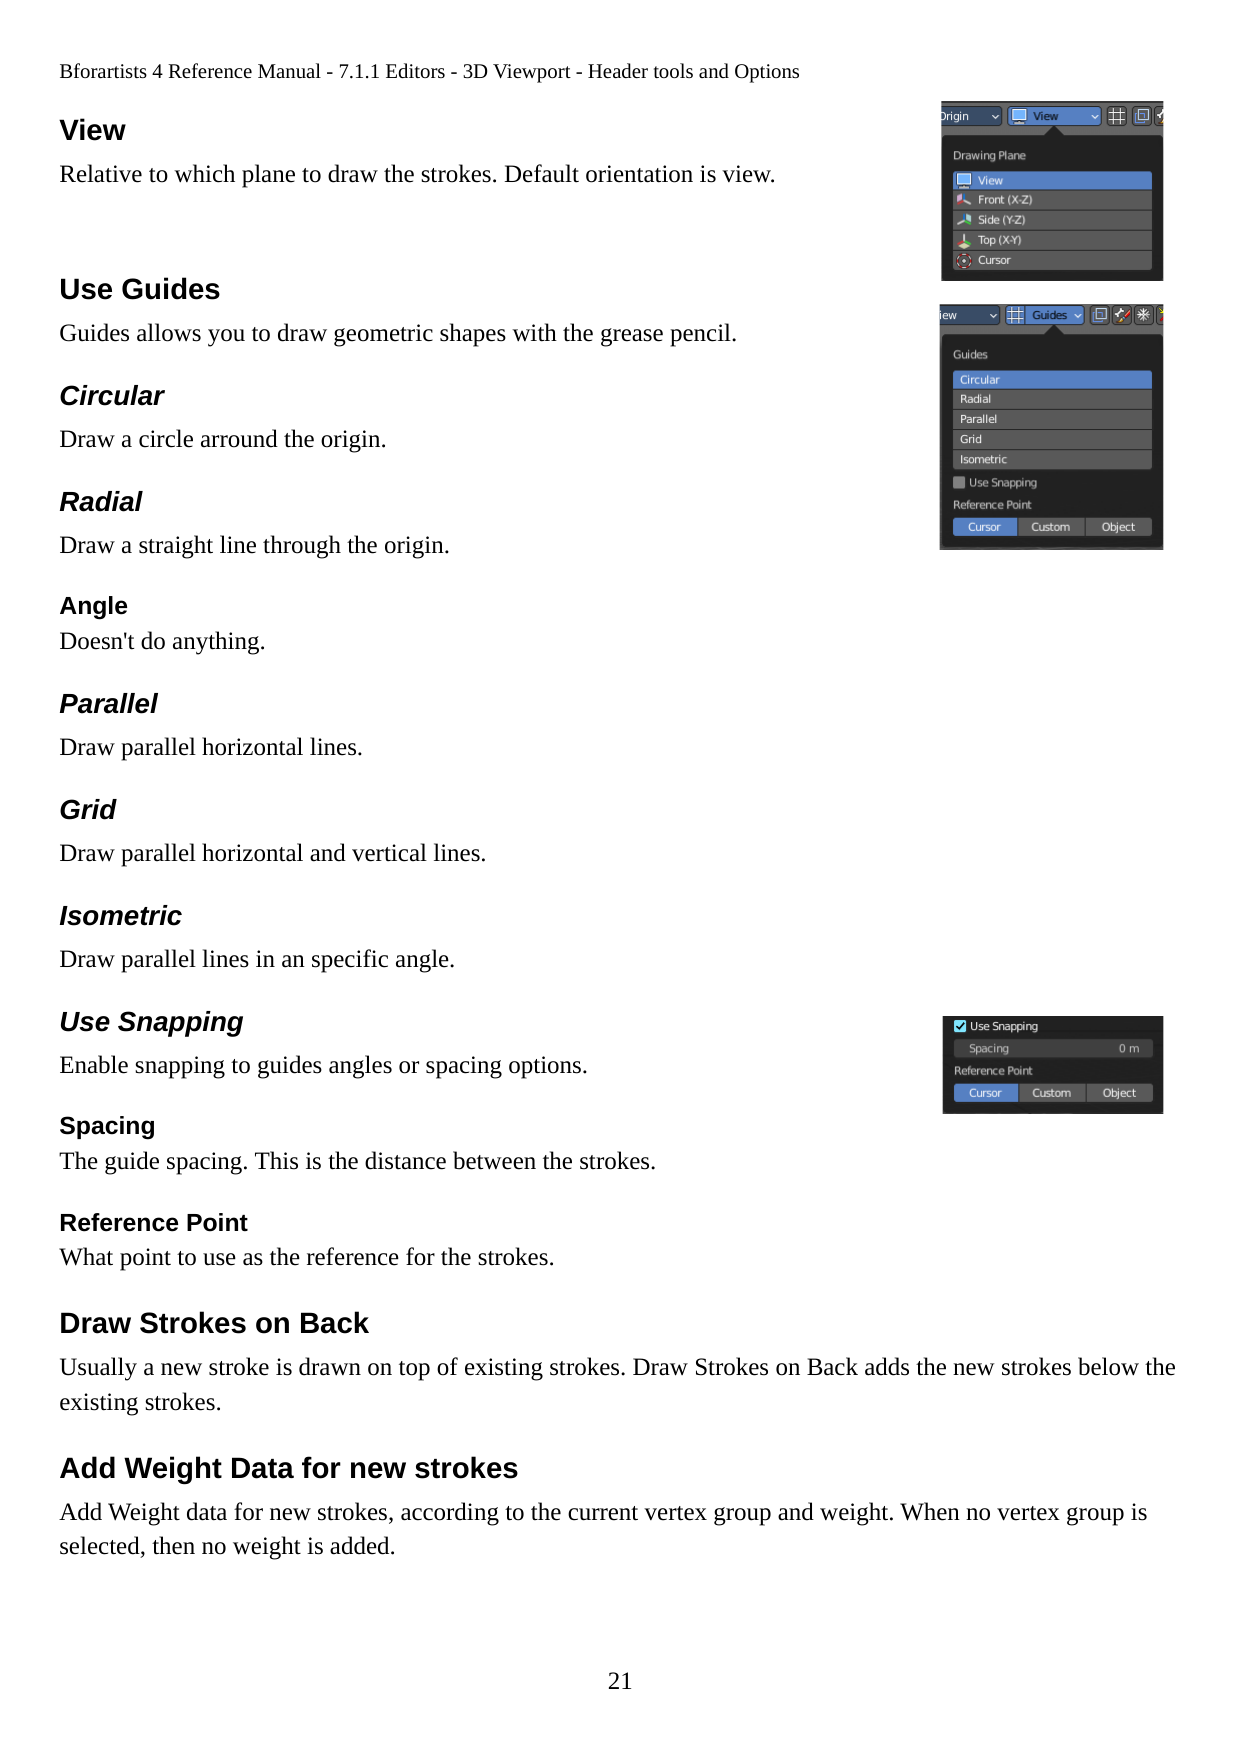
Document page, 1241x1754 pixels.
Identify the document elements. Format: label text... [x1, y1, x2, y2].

subtitle Isometric [59, 899, 1181, 931]
picture [939, 304, 1164, 550]
text Guides allows you to draw geometric shapes with the grease pencil. [59, 318, 939, 347]
text Draw parallel horizontal and vertical lines. [59, 838, 1181, 867]
subtitle Spacing [59, 1111, 1181, 1140]
text Doesn't do anything. [59, 626, 1181, 655]
text What point to use as the reference for the strokes. [59, 1242, 1181, 1271]
subtitle Use Guides [59, 272, 1181, 305]
subtitle Use Snapping [59, 1005, 1181, 1037]
subtitle View [59, 113, 941, 146]
text Draw parallel horizontal lines. [59, 732, 1181, 761]
picture [942, 1016, 1164, 1114]
subtitle [1164, 113, 1181, 146]
text Enable snapping to guides angles or spacing options. [59, 1050, 942, 1078]
text Relative to which plane to draw the strokes. Default orientation is view. [59, 159, 941, 188]
subtitle Grid [59, 793, 1181, 825]
subtitle Circular [59, 379, 939, 411]
subtitle Parallel [59, 688, 1181, 719]
text Draw a straight line through the origin. [59, 530, 1181, 558]
subtitle Draw Strokes on Back [59, 1306, 1181, 1340]
text Add Weight data for new strokes, according to the current vertex group and weight. When no vertex group is selected, then no weight is added. [59, 1497, 1181, 1560]
text The guide spacing. This is the distance between the strokes. [59, 1146, 1181, 1175]
text Draw a circle arround the origin. [59, 424, 939, 452]
subtitle Radial [59, 485, 939, 517]
subtitle [1164, 485, 1181, 517]
subtitle Reference Point [59, 1208, 1181, 1236]
text Draw parallel lines in an specific angle. [59, 944, 1181, 973]
text Usually a new stroke is drawn on top of existing strokes. Draw Strokes on Back adds the new strokes below the existing strokes. [59, 1352, 1181, 1416]
subtitle [1164, 379, 1181, 411]
picture [941, 101, 1164, 281]
subtitle Angle [59, 591, 1181, 620]
subtitle Add Weight Data for new strokes [59, 1451, 1181, 1484]
